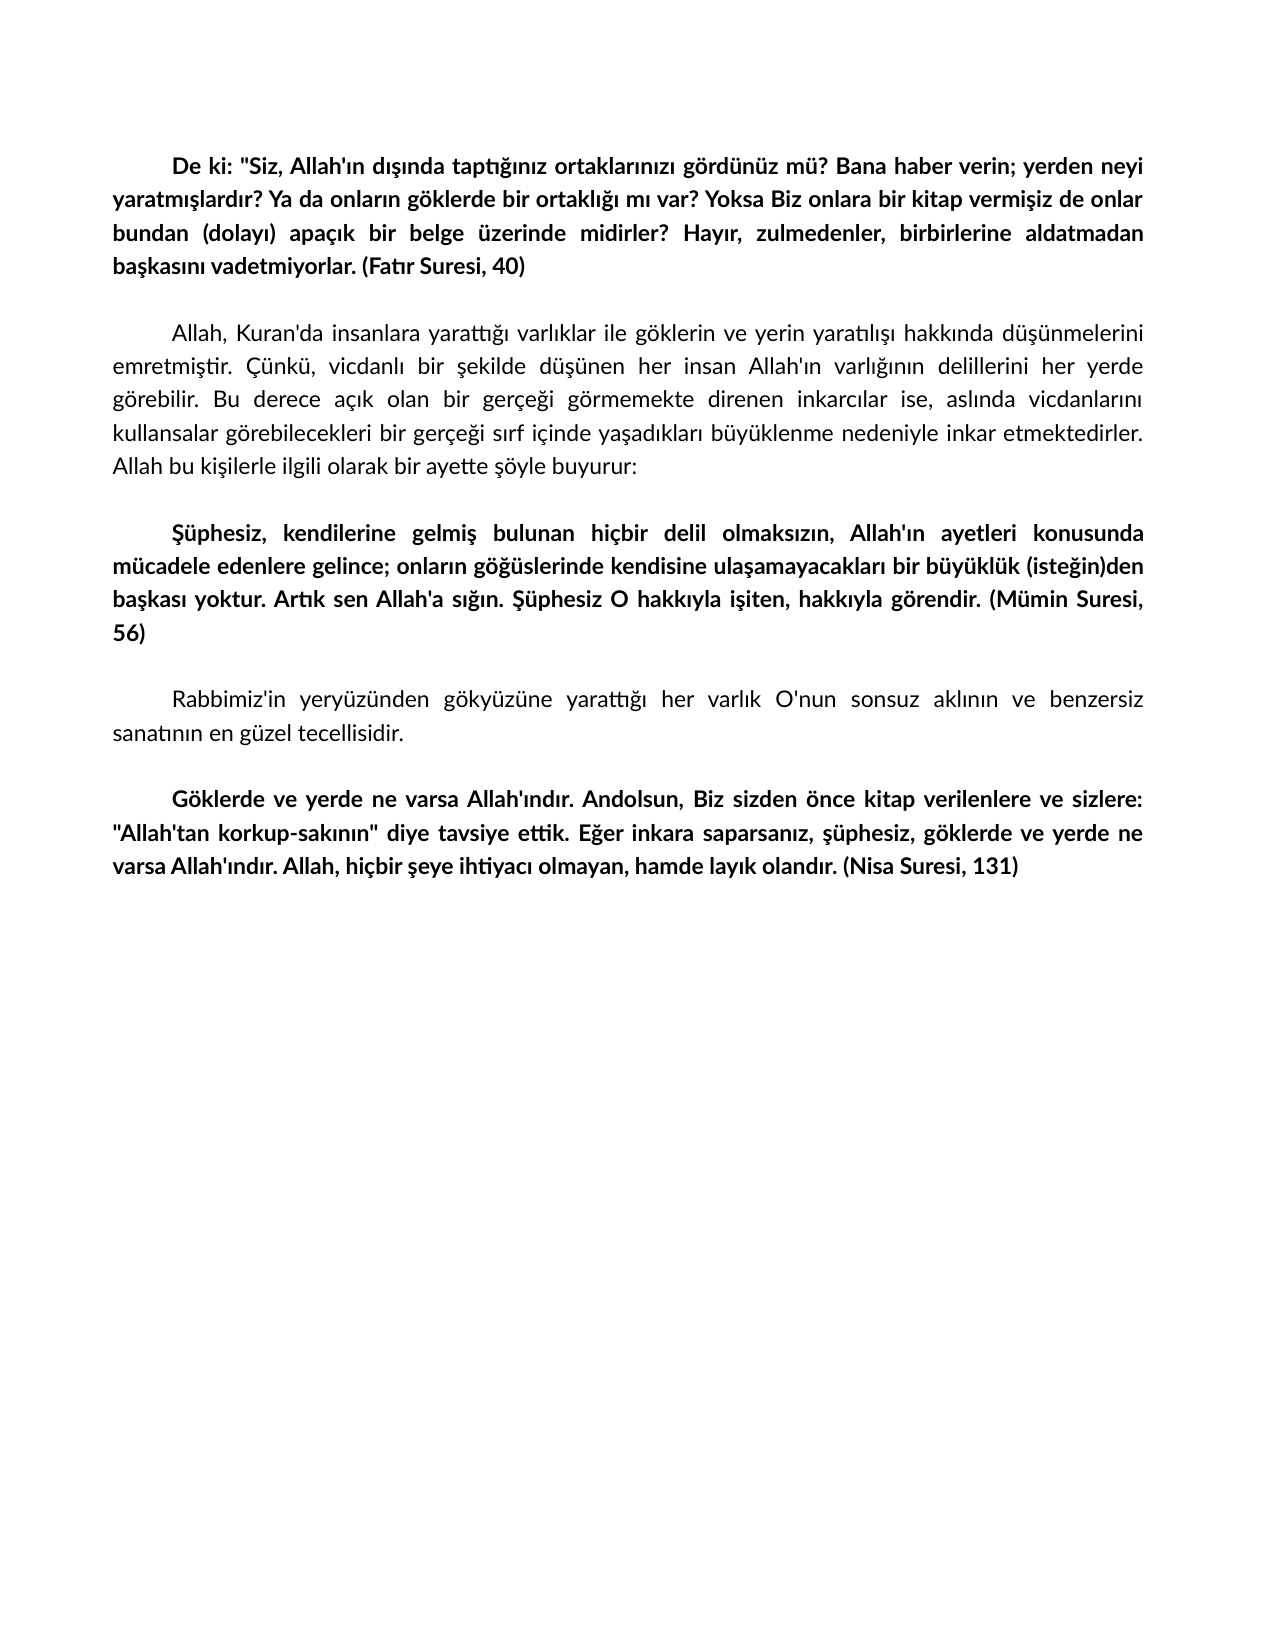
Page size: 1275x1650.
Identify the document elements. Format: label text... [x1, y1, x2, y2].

text Göklerde ve yerde ne varsa Allah'ındır. Andolsun, Biz sizden önce kitap verilenlere ve sizlere: "Allah'tan korkup-sakının" diye tavsiye ettik. Eğer inkara saparsanız, şüphesiz, göklerde ve yerde ne varsa Allah'ındır. Allah, hiçbir şeye ihtiyacı olmayan, hamde layık olandır. (Nisa Suresi, 131) [112, 781, 1145, 881]
text Şüphesiz, kendilerine gelmiş bulunan hiçbir delil olmaksızın, Allah'ın ayetleri konusunda mücadele edenlere gelince; onların göğüslerinde kendisine ulaşamayacakları bir büyüklük (isteğin)den başkası yoktur. Artık sen Allah'a sığın. Şüphesiz O hakkıyla işiten, hakkıyla görendir. (Mümin Suresi, 56) [112, 514, 1145, 648]
text De ki: "Siz, Allah'ın dışında taptığınız ortaklarınızı gördünüz mü? Bana haber verin; yerden neyi yaratmışlardır? Ya da onların göklerde bir ortaklığı mı var? Yoksa Biz onlara bir kitap vermişiz de onlar bundan (dolayı) apaçık bir belge üzerinde midirler? Hayır, zulmedenler, birbirlerine aldatmadan başkasını vadetmiyorlar. (Fatır Suresi, 40) [112, 148, 1145, 281]
text Rabbimiz'in yeryüzünden gökyüzüne yarattığı her varlık O'nun sonsuz aklının ve benzersiz sanatının en güzel tecellisidir. [112, 681, 1145, 748]
text Allah, Kuran'da insanlara yarattığı varlıklar ile göklerin ve yerin yaratılışı hakkında düşünmelerini emretmiştir. Çünkü, vicdanlı bir şekilde düşünen her insan Allah'ın varlığının delillerini her yerde görebilir. Bu derece açık olan bir gerçeği görmemekte direnen inkarcılar ise, aslında vicdanlarını kullansalar görebilecekleri bir gerçeği sırf içinde yaşadıkları büyüklenme nedeniyle inkar etmektedirler. Allah bu kişilerle ilgili olarak bir ayette şöyle buyurur: [112, 314, 1145, 481]
